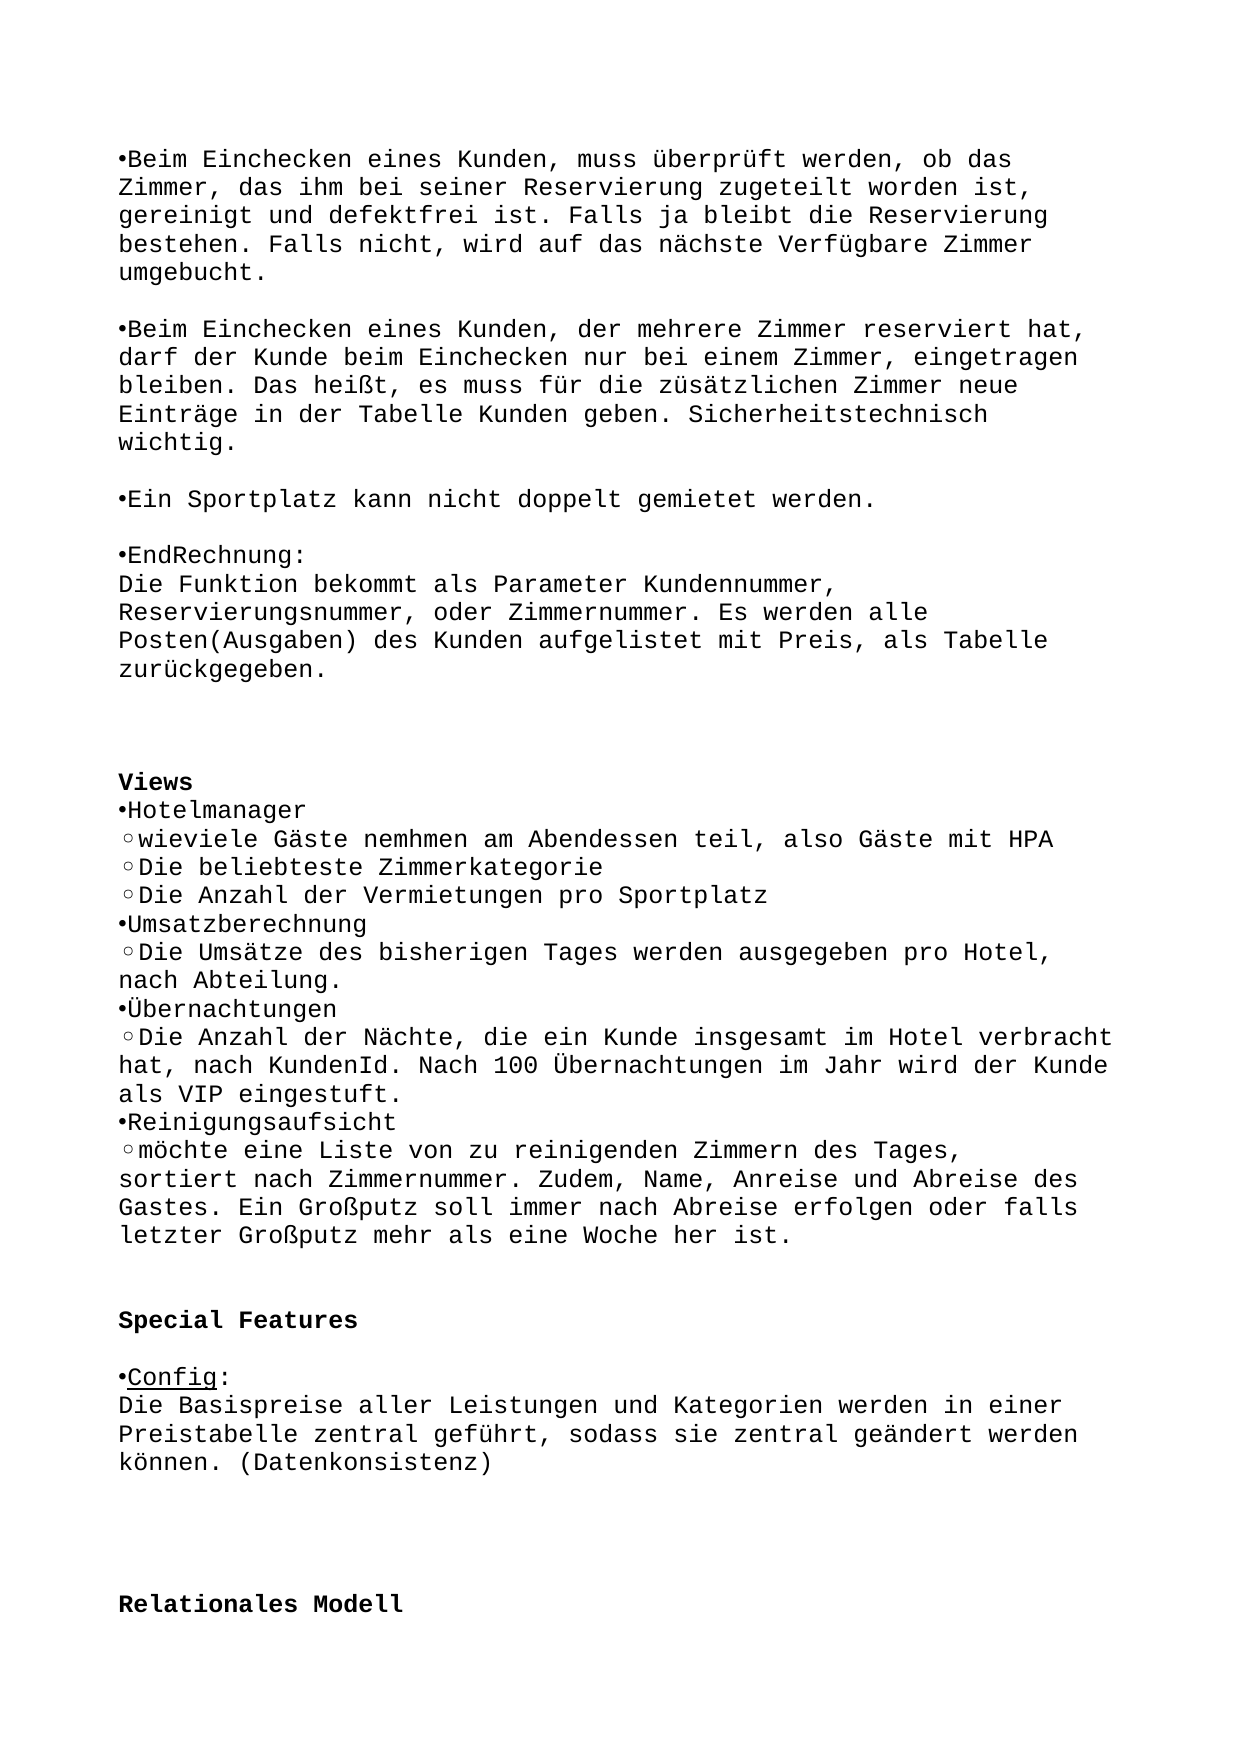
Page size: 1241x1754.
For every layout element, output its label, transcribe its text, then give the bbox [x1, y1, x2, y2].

text Relationales Modell [118, 1591, 1122, 1620]
list Reinigungsaufsicht [118, 1110, 1122, 1138]
list Umsatzberechnung [118, 911, 1122, 940]
list Beim Einchecken eines Kunden, der mehrere Zimmer reserviert hat, darf der Kunde beim Einchecken nur bei einem Zimmer, eingetragen bleiben. Das heißt, es muss für die züsätzlichen Zimmer neue Einträge in der Tabelle Kunden geben. Sicherheitstechnisch wichtig. [118, 316, 1122, 458]
list Die Anzahl der Nächte, die ein Kunde insgesamt im Hotel verbracht hat, nach KundenId. Nach 100 Übernachtungen im Jahr wird der Kunde als VIP eingestuft. [118, 1025, 1122, 1110]
list Die Anzahl der Vermietungen pro Sportplatz [118, 883, 1122, 911]
list Übernachtungen [118, 996, 1122, 1025]
list wieviele Gäste nemhmen am Abendessen teil, also Gäste mit HPA [118, 826, 1122, 855]
list Ein Sportplatz kann nicht doppelt gemietet werden. [118, 486, 1122, 543]
list Die beliebteste Zimmerkategorie [118, 855, 1122, 883]
text Special Features [118, 1308, 1122, 1336]
text Views [118, 770, 1122, 798]
list Die Umsätze des bisherigen Tages werden ausgegeben pro Hotel, nach Abteilung. [118, 940, 1122, 996]
list Beim Einchecken eines Kunden, muss überprüft werden, ob das Zimmer, das ihm bei seiner Reservierung zugeteilt worden ist, gereinigt und defektfrei ist. Falls ja bleibt die Reservierung bestehen. Falls nicht, wird auf das nächste Verfügbare Zimmer umgebucht. [118, 146, 1122, 288]
list möchte eine Liste von zu reinigenden Zimmern des Tages, sortiert nach Zimmernummer. Zudem, Name, Anreise und Abreise des Gastes. Ein Großputz soll immer nach Abreise erfolgen oder falls letzter Großputz mehr als eine Woche her ist. [118, 1138, 1122, 1280]
list Config: Die Basispreise aller Leistungen und Kategorien werden in einer Preistabelle zentral geführt, sodass sie zentral geändert werden können. (Datenkonsistenz) [118, 1365, 1122, 1478]
list EndRechnung: Die Funktion bekommt als Parameter Kundennummer, Reservierungsnummer, oder Zimmernummer. Es werden alle Posten(Ausgaben) des Kunden aufgelistet mit Preis, als Tabelle zurückgegeben. [118, 543, 1122, 713]
list Hotelmanager [118, 798, 1122, 826]
